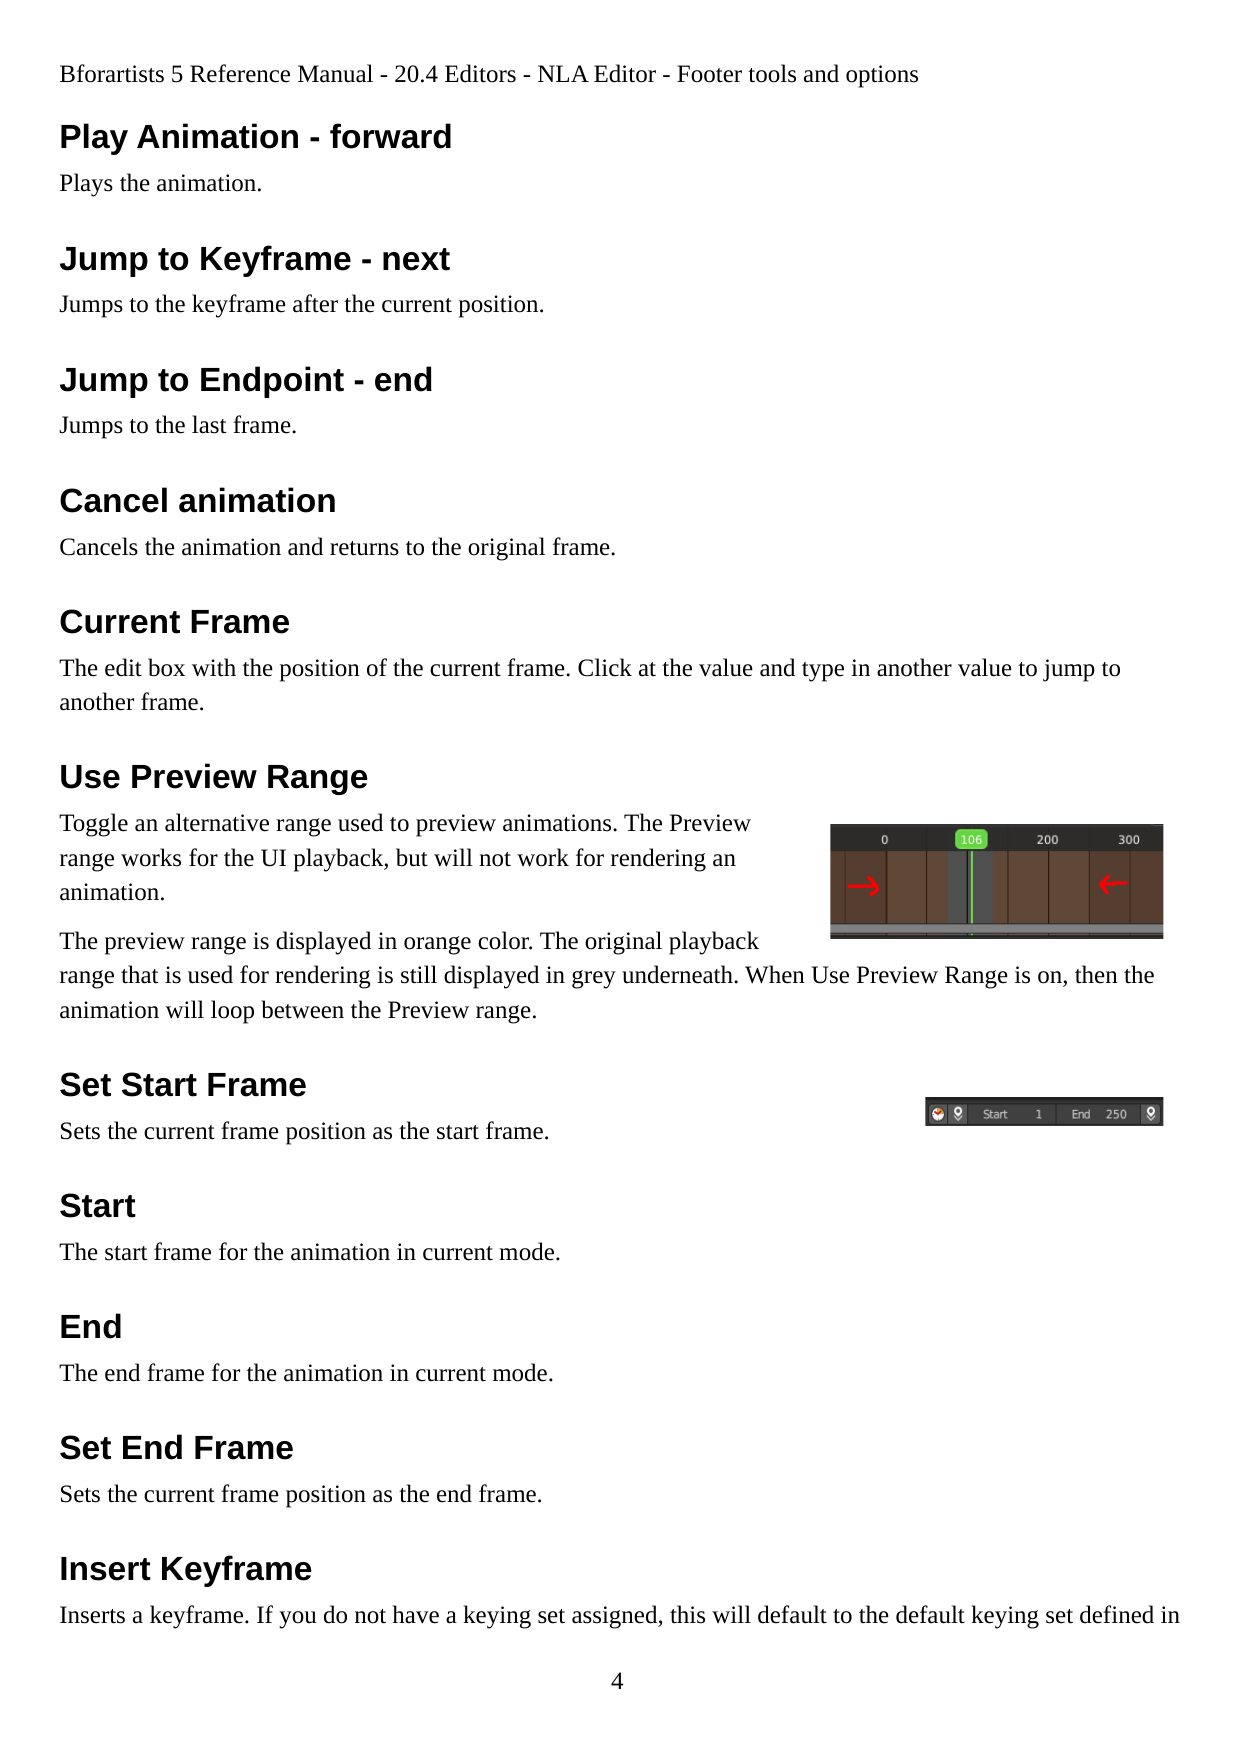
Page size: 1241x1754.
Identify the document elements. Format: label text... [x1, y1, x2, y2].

subtitle Set Start Frame [59, 1065, 1181, 1104]
text Jumps to the keyframe after the current position. [59, 289, 1181, 318]
text The end frame for the animation in current mode. [59, 1358, 1181, 1387]
subtitle Cancel animation [59, 480, 1181, 519]
subtitle Jump to Keyframe - next [59, 238, 1181, 277]
text Plays the animation. [59, 168, 1181, 197]
text Sets the current frame position as the end frame. [59, 1479, 1181, 1508]
text Sets the current frame position as the start frame. [59, 1116, 1181, 1145]
subtitle End [59, 1307, 1181, 1346]
subtitle Jump to Endpoint - end [59, 359, 1181, 398]
text Toggle an alternative range used to preview animations. The Preview range works for the UI playback, but will not work for rendering an animation. [59, 808, 1181, 906]
subtitle Play Animation - forward [59, 117, 1181, 156]
text The preview range is displayed in orange color. The original playback range that is used for rendering is still displayed in grey underneath. When Use Preview Range is on, then the animation will loop between the Preview range. [59, 926, 1181, 1024]
subtitle Start [59, 1186, 1181, 1225]
picture [925, 1097, 1164, 1126]
text Cancels the animation and returns to the original frame. [59, 532, 1181, 560]
subtitle Insert Keyframe [59, 1549, 1181, 1588]
subtitle Set End Frame [59, 1428, 1181, 1467]
subtitle Current Frame [59, 601, 1181, 640]
text The start frame for the animation in current mode. [59, 1237, 1181, 1266]
subtitle Use Preview Range [59, 757, 1181, 796]
text Inserts a keyframe. If you do not have a keying set assigned, this will default to the default keying set defined in [59, 1600, 1181, 1629]
picture [830, 824, 1164, 939]
text The edit box with the position of the current frame. Click at the value and type in another value to jump to another frame. [59, 653, 1181, 716]
text Jumps to the last frame. [59, 411, 1181, 439]
